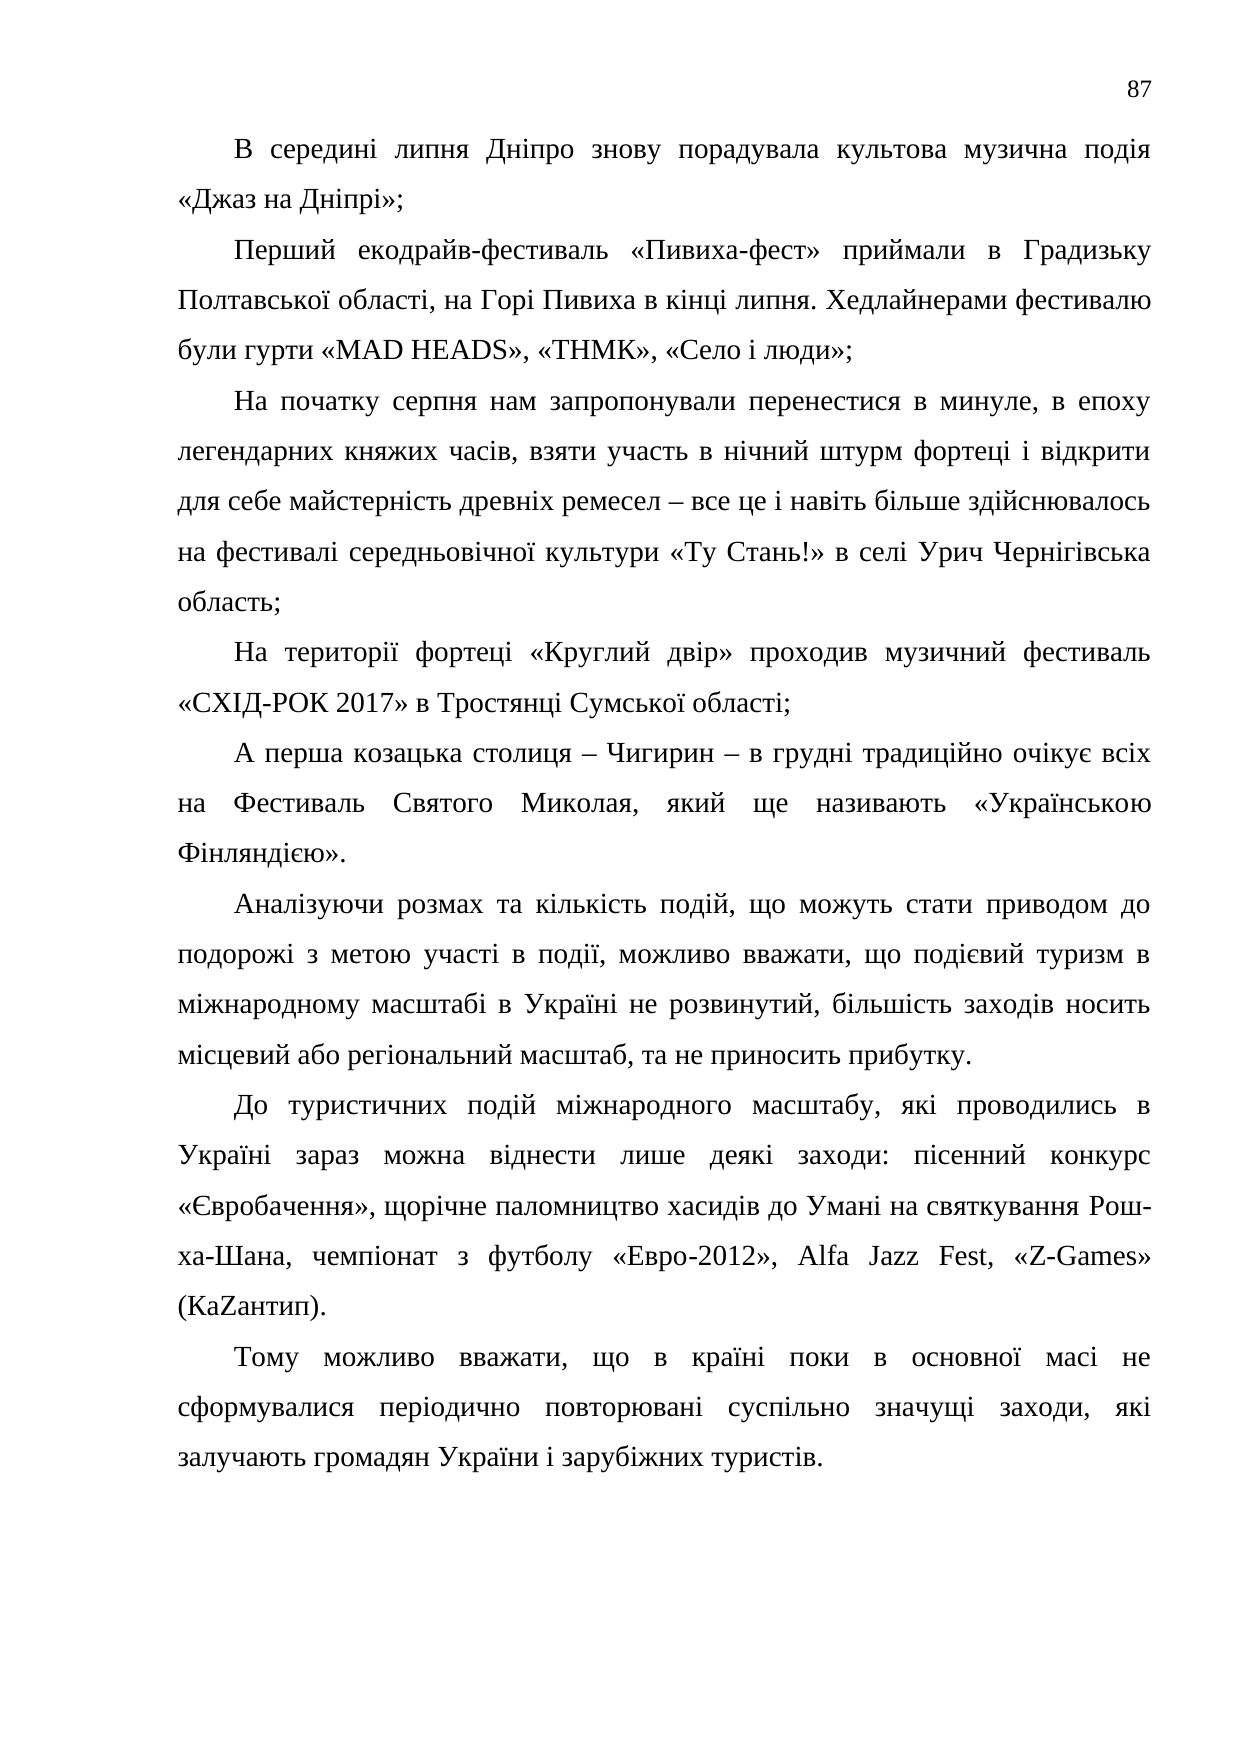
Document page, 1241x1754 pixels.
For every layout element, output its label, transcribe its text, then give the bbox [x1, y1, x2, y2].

text Перший екодрайв-фестиваль «Пивиха-фест» приймали в Градизьку Полтавської області, на Горі Пивиха в кінці липня. Хедлайнерами фестивалю були гурти «MAD HEADS», «ТНМК», «Село і люди»; [177, 232, 1152, 366]
text На території фортеці «Круглий двір» проходив музичний фестиваль «СХІД-РОК 2017» в Тростянці Сумської області; [177, 634, 1152, 718]
text В середині липня Дніпро знову порадувала культова музична подія «Джаз на Дніпрі»; [177, 131, 1152, 215]
text На початку серпня нам запропонували перенестися в минуле, в епоху легендарних княжих часів, взяти участь в нічний штурм фортеці і відкрити для себе майстерність древніх ремесел – все це і навіть більше здійснювалось на фестивалі середньовічної культури «Ту Стань!» в селі Урич Чернігівська область; [177, 383, 1152, 618]
text А перша козацька столиця – Чигирин – в грудні традиційно очікує всіх на Фестиваль Святого Миколая, який ще називають «Українською Фінляндією». [177, 735, 1152, 869]
text Тому можливо вважати, що в країні поки в основної масі не сформувалися періодично повторювані суспільно значущі заходи, які залучають громадян України і зарубіжних туристів. [177, 1339, 1152, 1473]
text Аналізуючи розмах та кількість подій, що можуть стати приводом до подорожі з метою участі в події, можливо вважати, що подієвий туризм в міжнародному масштабі в Україні не розвинутий, більшість заходів носить місцевий або регіональний масштаб, та не приносить прибутку. [177, 886, 1152, 1070]
text До туристичних подій міжнародного масштабу, які проводились в Україні зараз можна віднести лише деякі заходи: пісенний конкурс «Євробачення», щорічне паломництво хасидів до Умані на святкування Рош-ха-Шана, чемпіонат з футболу «Евро-2012», Alfa Jazz Fest, «Z-Games» (КаZантип). [177, 1087, 1152, 1322]
